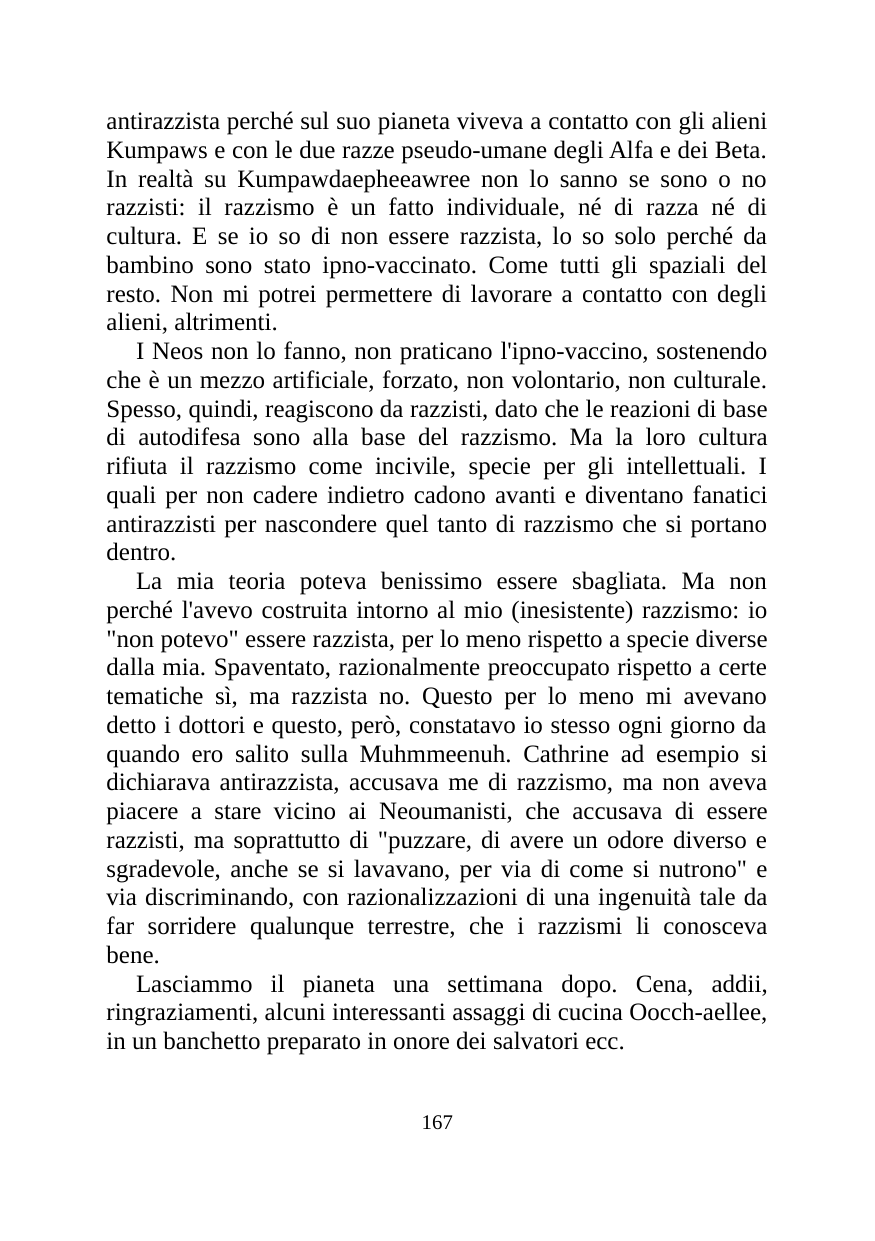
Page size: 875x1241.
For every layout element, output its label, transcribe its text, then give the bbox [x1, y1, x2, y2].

text Lasciammo il pianeta una settimana dopo. Cena, addii, ringraziamenti, alcuni interessanti assaggi di cucina Oocch-aellee, in un banchetto preparato in onore dei salvatori ecc. [106, 969, 768, 1055]
text I Neos non lo fanno, non praticano l'ipno-vaccino, sostenendo che è un mezzo artificiale, forzato, non volontario, non culturale. Spesso, quindi, reagiscono da razzisti, dato che le reazioni di base di autodifesa sono alla base del razzismo. Ma la loro cultura rifiuta il razzismo come incivile, specie per gli intellettuali. I quali per non cadere indietro cadono avanti e diventano fanatici antirazzisti per nascondere quel tanto di razzismo che si portano dentro. [106, 336, 768, 566]
text antirazzista perché sul suo pianeta viveva a contatto con gli alieni Kumpaws e con le due razze pseudo-umane degli Alfa e dei Beta. In realtà su Kumpawdaepheeawree non lo sanno se sono o no razzisti: il razzismo è un fatto individuale, né di razza né di cultura. E se io so di non essere razzista, lo so solo perché da bambino sono stato ipno-vaccinato. Come tutti gli spaziali del resto. Non mi potrei permettere di lavorare a contatto con degli alieni, altrimenti. [106, 106, 768, 336]
text La mia teoria poteva benissimo essere sbagliata. Ma non perché l'avevo costruita intorno al mio (inesistente) razzismo: io "non potevo" essere razzista, per lo meno rispetto a specie diverse dalla mia. Spaventato, razionalmente preoccupato rispetto a certe tematiche sì, ma razzista no. Questo per lo meno mi avevano detto i dottori e questo, però, constatavo io stesso ogni giorno da quando ero salito sulla Muhmmeenuh. Cathrine ad esempio si dichiarava antirazzista, accusava me di razzismo, ma non aveva piacere a stare vicino ai Neoumanisti, che accusava di essere razzisti, ma soprattutto di "puzzare, di avere un odore diverso e sgradevole, anche se si lavavano, per via di come si nutrono" e via discriminando, con razionalizzazioni di una ingenuità tale da far sorridere qualunque terrestre, che i razzismi li conosceva bene. [106, 566, 768, 969]
